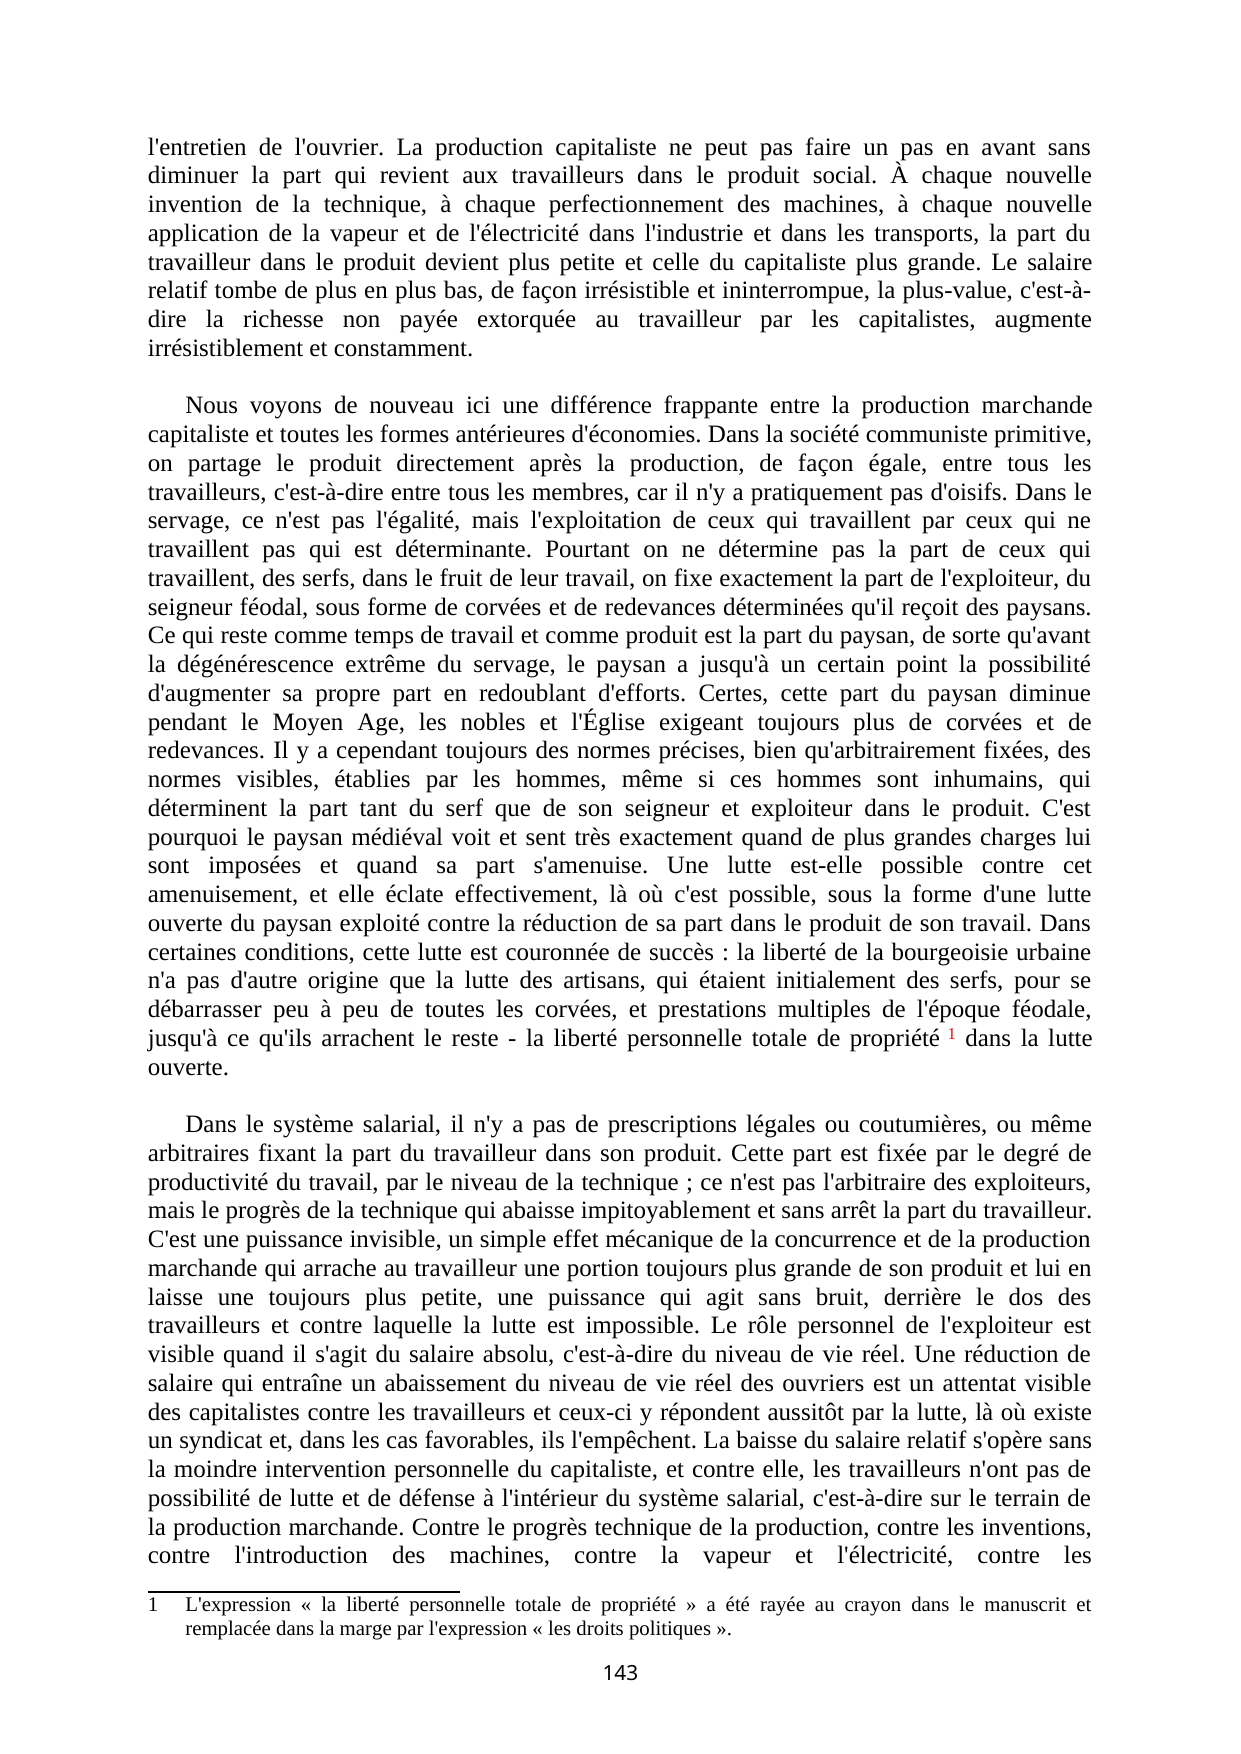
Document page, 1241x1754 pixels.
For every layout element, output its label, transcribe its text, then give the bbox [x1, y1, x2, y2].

text Nous voyons de nouveau ici une différence frappante entre la production mar­chande capitaliste et toutes les formes antérieures d'économies. Dans la société communiste primitive, on partage le produit directement après la production, de façon égale, entre tous les travailleurs, c'est-à-dire entre tous les membres, car il n'y a pratiquement pas d'oisifs. Dans le servage, ce n'est pas l'égalité, mais l'exploitation de ceux qui travaillent par ceux qui ne travaillent pas qui est déterminante. Pourtant on ne détermine pas la part de ceux qui travaillent, des serfs, dans le fruit de leur travail, on fixe exactement la part de l'exploiteur, du seigneur féodal, sous forme de corvées et de redevances déterminées qu'il reçoit des paysans. Ce qui reste comme temps de travail et comme produit est la part du paysan, de sorte qu'avant la dégénérescence extrême du servage, le paysan a jusqu'à un certain point la possibilité d'augmenter sa propre part en redoublant d'efforts. Certes, cette part du paysan diminue pendant le Moyen Age, les nobles et l'Église exigeant toujours plus de corvées et de redevances. Il y a cependant toujours des normes précises, bien qu'arbitrairement fixées, des normes visibles, établies par les hommes, même si ces hommes sont inhumains, qui déterminent la part tant du serf que de son seigneur et exploiteur dans le produit. C'est pourquoi le paysan médiéval voit et sent très exactement quand de plus grandes charges lui sont imposées et quand sa part s'amenuise. Une lutte est-elle possible contre cet amenuisement, et elle éclate effectivement, là où c'est possible, sous la forme d'une lutte ouverte du paysan exploité contre la réduction de sa part dans le produit de son travail. Dans certaines conditions, cette lutte est couronnée de succès : la liberté de la bourgeoisie urbaine n'a pas d'autre origine que la lutte des artisans, qui étaient initialement des serfs, pour se débarrasser peu à peu de toutes les corvées, et prestations multiples de l'époque féodale, jusqu'à ce qu'ils arrachent le reste - la liberté personnelle totale de propriété dans la lutte ouverte. [148, 390, 1093, 1080]
text l'entretien de l'ouvrier. La production capitaliste ne peut pas faire un pas en avant sans diminuer la part qui revient aux travailleurs dans le produit social. À chaque nouvelle invention de la technique, à chaque perfectionnement des machines, à chaque nouvelle application de la vapeur et de l'électricité dans l'industrie et dans les transports, la part du travailleur dans le produit devient plus petite et celle du capita­liste plus grande. Le salaire relatif tombe de plus en plus bas, de façon irrésistible et ininterrompue, la plus-value, c'est-à-dire la richesse non payée extor­quée au travailleur par les capitalistes, augmente irrésistiblement et constamment. [148, 132, 1093, 362]
text Dans le système salarial, il n'y a pas de prescriptions légales ou coutumières, ou même arbitraires fixant la part du travailleur dans son produit. Cette part est fixée par le degré de productivité du travail, par le niveau de la technique ; ce n'est pas l'arbitraire des exploiteurs, mais le progrès de la technique qui abaisse impitoyable­ment et sans arrêt la part du travailleur. C'est une puissance invisible, un simple effet mécanique de la concurrence et de la production marchande qui arrache au travailleur une portion toujours plus grande de son produit et lui en laisse une toujours plus petite, une puissance qui agit sans bruit, derrière le dos des travailleurs et contre laquelle la lutte est impossible. Le rôle personnel de l'exploiteur est visible quand il s'agit du salaire absolu, c'est-à-dire du niveau de vie réel. Une réduction de salaire qui entraîne un abaissement du niveau de vie réel des ouvriers est un attentat visible des capitalistes contre les travailleurs et ceux-ci y répondent aussitôt par la lutte, là où existe un syndicat et, dans les cas favorables, ils l'empêchent. La baisse du salaire relatif s'opère sans la moindre intervention personnelle du capitaliste, et contre elle, les travailleurs n'ont pas de possibilité de lutte et de défense à l'intérieur du système salarial, c'est-à-dire sur le terrain de la production marchande. Contre le progrès technique de la production, contre les inventions, contre l'introduction des machines, contre la vapeur et l'électricité, contre les [148, 1109, 1093, 1569]
text L'expression « la liberté personnelle totale de propriété » a été rayée au crayon dans le manuscrit et remplacée dans la marge par l'expression « les droits politiques ». [148, 1592, 1093, 1640]
